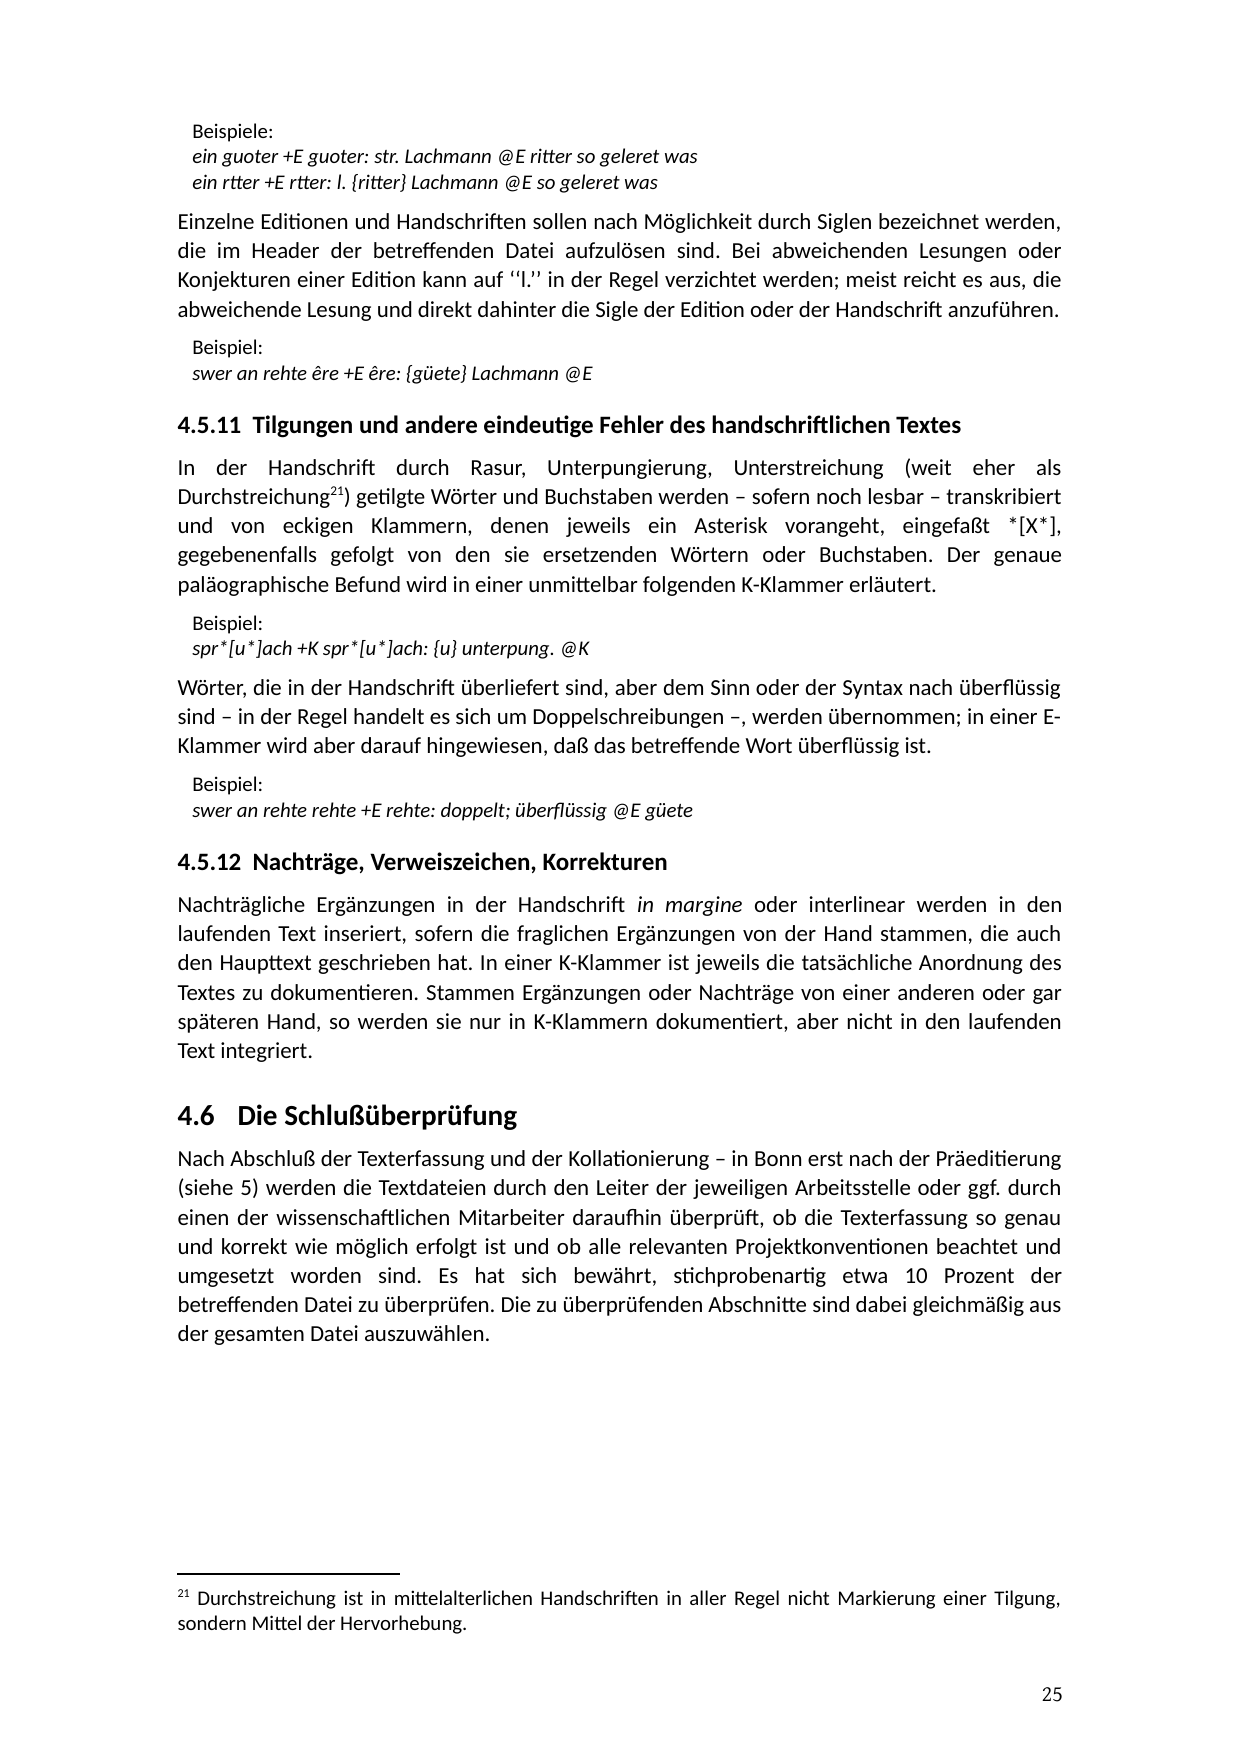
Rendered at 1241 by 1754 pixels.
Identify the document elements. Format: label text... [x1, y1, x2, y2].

text ein rtter +E rtter: l. {ritter} Lachmann @E so geleret was [192, 169, 1048, 194]
text spr*[u*]ach +K spr*[u*]ach: {u} unterpung. @K [192, 635, 1048, 661]
text Einzelne Editionen und Handschriften sollen nach Möglichkeit durch Siglen bezeichnet werden, die im Header der betreffenden Datei aufzulösen sind. Bei abweichenden Lesungen oder Konjekturen einer Edition kann auf ‘‘l.’’ in der Regel verzichtet werden; meist reicht es aus, die abweichende Lesung und direkt dahinter die Sigle der Edition oder der Handschrift anzuführen. [177, 206, 1063, 323]
text Nach Abschluß der Texterfassung und der Kollationierung – in Bonn erst nach der Präeditierung (siehe 5) werden die Textdateien durch den Leiter der jeweiligen Arbeitsstelle oder ggf. durch einen der wissenschaftlichen Mitarbeiter daraufhin überprüft, ob die Texterfassung so genau und korrekt wie möglich erfolgt ist und ob alle relevanten Projektkonventionen beachtet und umgesetzt worden sind. Es hat sich bewährt, stichprobenartig etwa 10 Prozent der betreffenden Datei zu überprüfen. Die zu überprüfenden Abschnitte sind dabei gleichmäßig aus der gesamten Datei auszuwählen. [177, 1143, 1063, 1347]
text swer an rehte êre +E êre: {güete} Lachmann @E [192, 360, 1048, 385]
text Wörter, die in der Handschrift überliefert sind, aber dem Sinn oder der Syntax nach überflüssig sind – in der Regel handelt es sich um Doppelschreibungen –, werden übernommen; in einer E-Klammer wird aber darauf hingewiesen, daß das betreffende Wort überflüssig ist. [177, 672, 1063, 760]
text swer an rehte rehte +E rehte: doppelt; überflüssig @E güete [192, 797, 1048, 822]
text Durchstreichung ist in mittelalterlichen Handschriften in aller Regel nicht Markierung einer Tilgung, sondern Mittel der Hervorhebung. [177, 1586, 1063, 1636]
text Beispiel: [192, 334, 1048, 360]
text Beispiele: [192, 118, 1048, 143]
subtitle Tilgungen und andere eindeutige Fehler des handschriftlichen Textes [177, 410, 1063, 439]
text In der Handschrift durch Rasur, Unterpungierung, Unterstreichung (weit eher als Durchstreichung) getilgte Wörter und Buchstaben werden – sofern noch lesbar – transkribiert und von eckigen Klammern, denen jeweils ein Asterisk vorangeht, eingefaßt *[X*], gegebenenfalls gefolgt von den sie ersetzenden Wörtern oder Buchstaben. Der genaue paläographische Befund wird in einer unmittelbar folgenden K-Klammer erläutert. [177, 452, 1063, 598]
subtitle Die Schlußüberprüfung [177, 1102, 1063, 1131]
text Beispiel: [192, 772, 1048, 797]
text Nachträgliche Ergänzungen in der Handschrift in margine oder interlinear werden in den laufenden Text inseriert, sofern die fraglichen Ergänzungen von der Hand stammen, die auch den Haupttext geschrieben hat. In einer K-Klammer ist jeweils die tatsächliche Anordnung des Textes zu dokumentieren. Stammen Ergänzungen oder Nachträge von einer anderen oder gar späteren Hand, so werden sie nur in K-Klammern dokumentiert, aber nicht in den laufenden Text integriert. [177, 889, 1063, 1064]
text ein guoter +E guoter: str. Lachmann @E ritter so geleret was [192, 143, 1048, 169]
text Beispiel: [192, 610, 1048, 635]
subtitle Nachträge, Verweiszeichen, Korrekturen [177, 847, 1063, 877]
